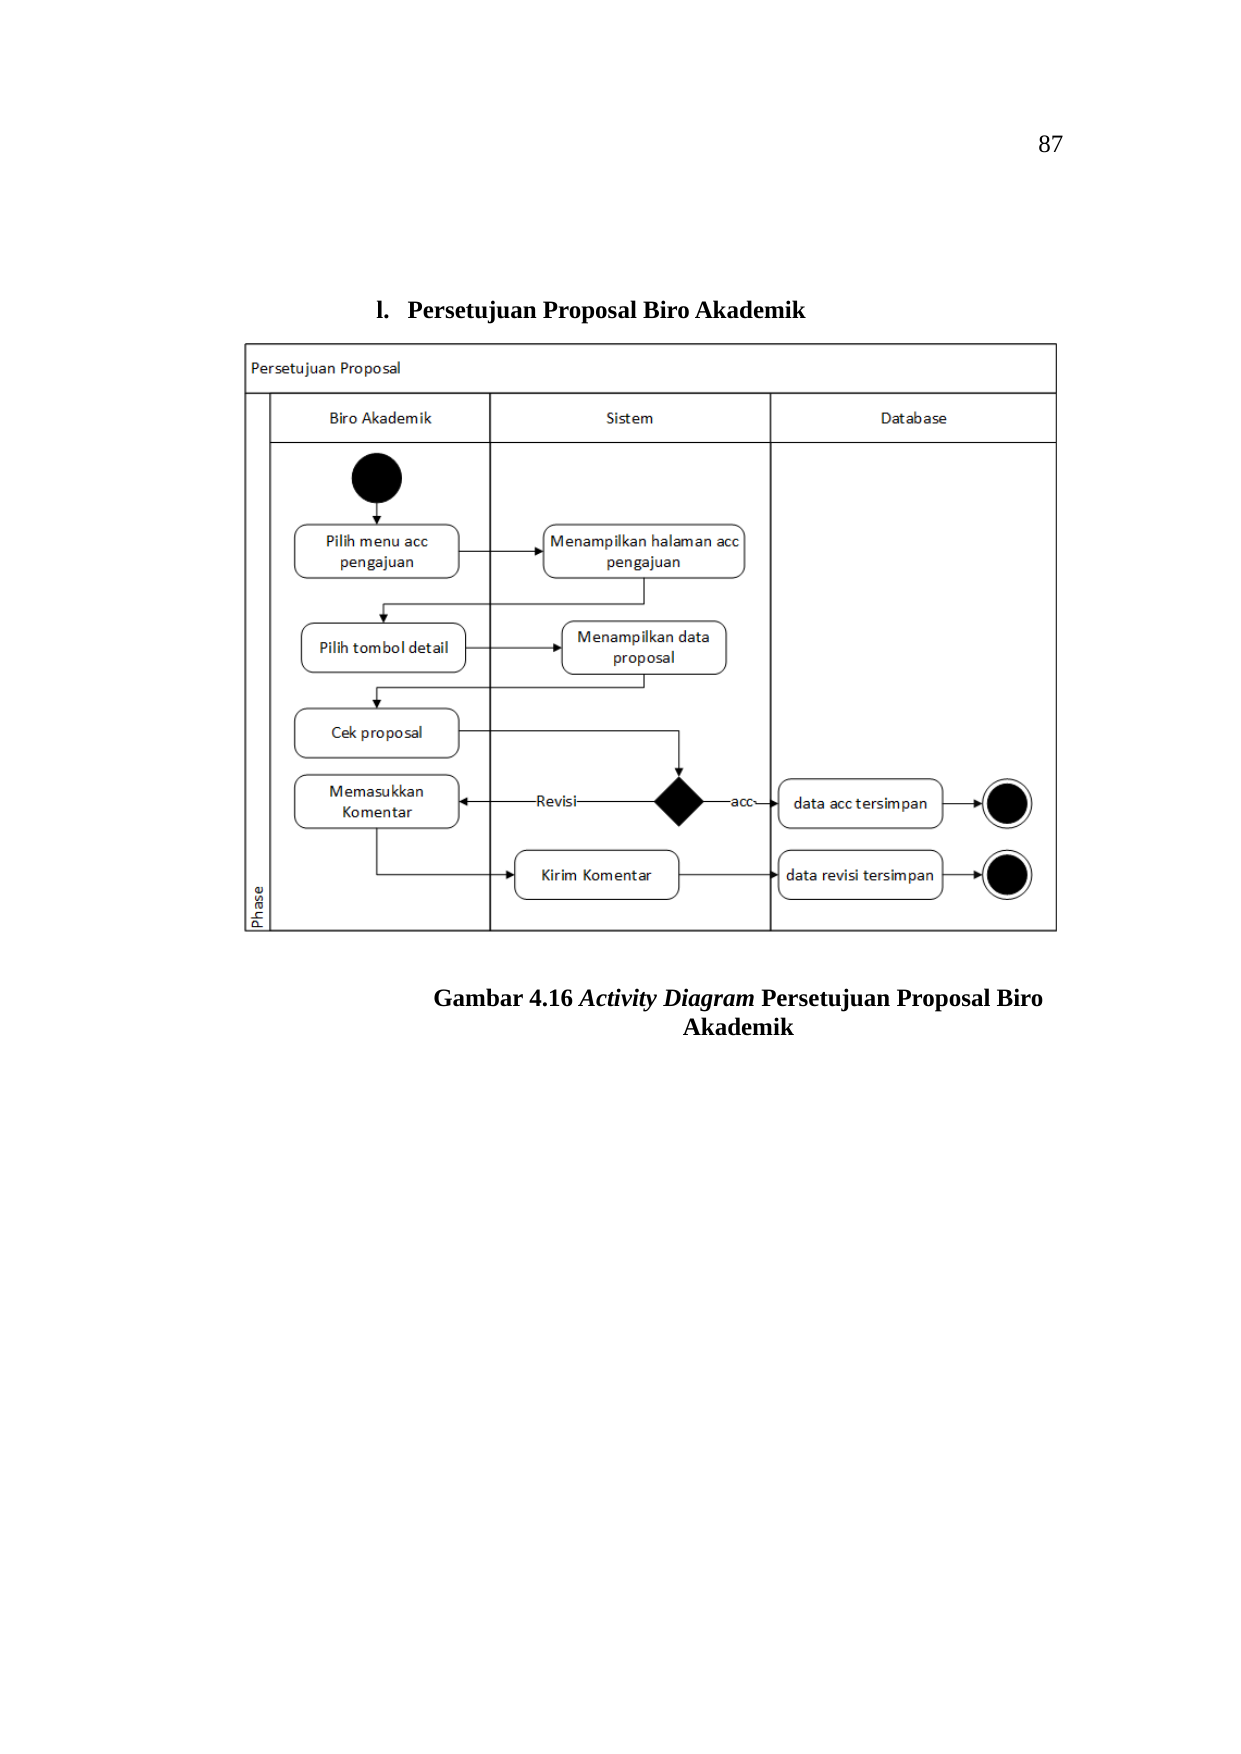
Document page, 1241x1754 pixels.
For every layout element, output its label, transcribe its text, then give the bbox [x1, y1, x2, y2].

table_header [236, 338, 1063, 971]
text Gambar 4.16 Activity Diagram Persetujuan Proposal Biro Akademik [413, 983, 1063, 1041]
list Persetujuan Proposal Biro Akademik [376, 295, 1063, 324]
picture [242, 343, 1058, 937]
